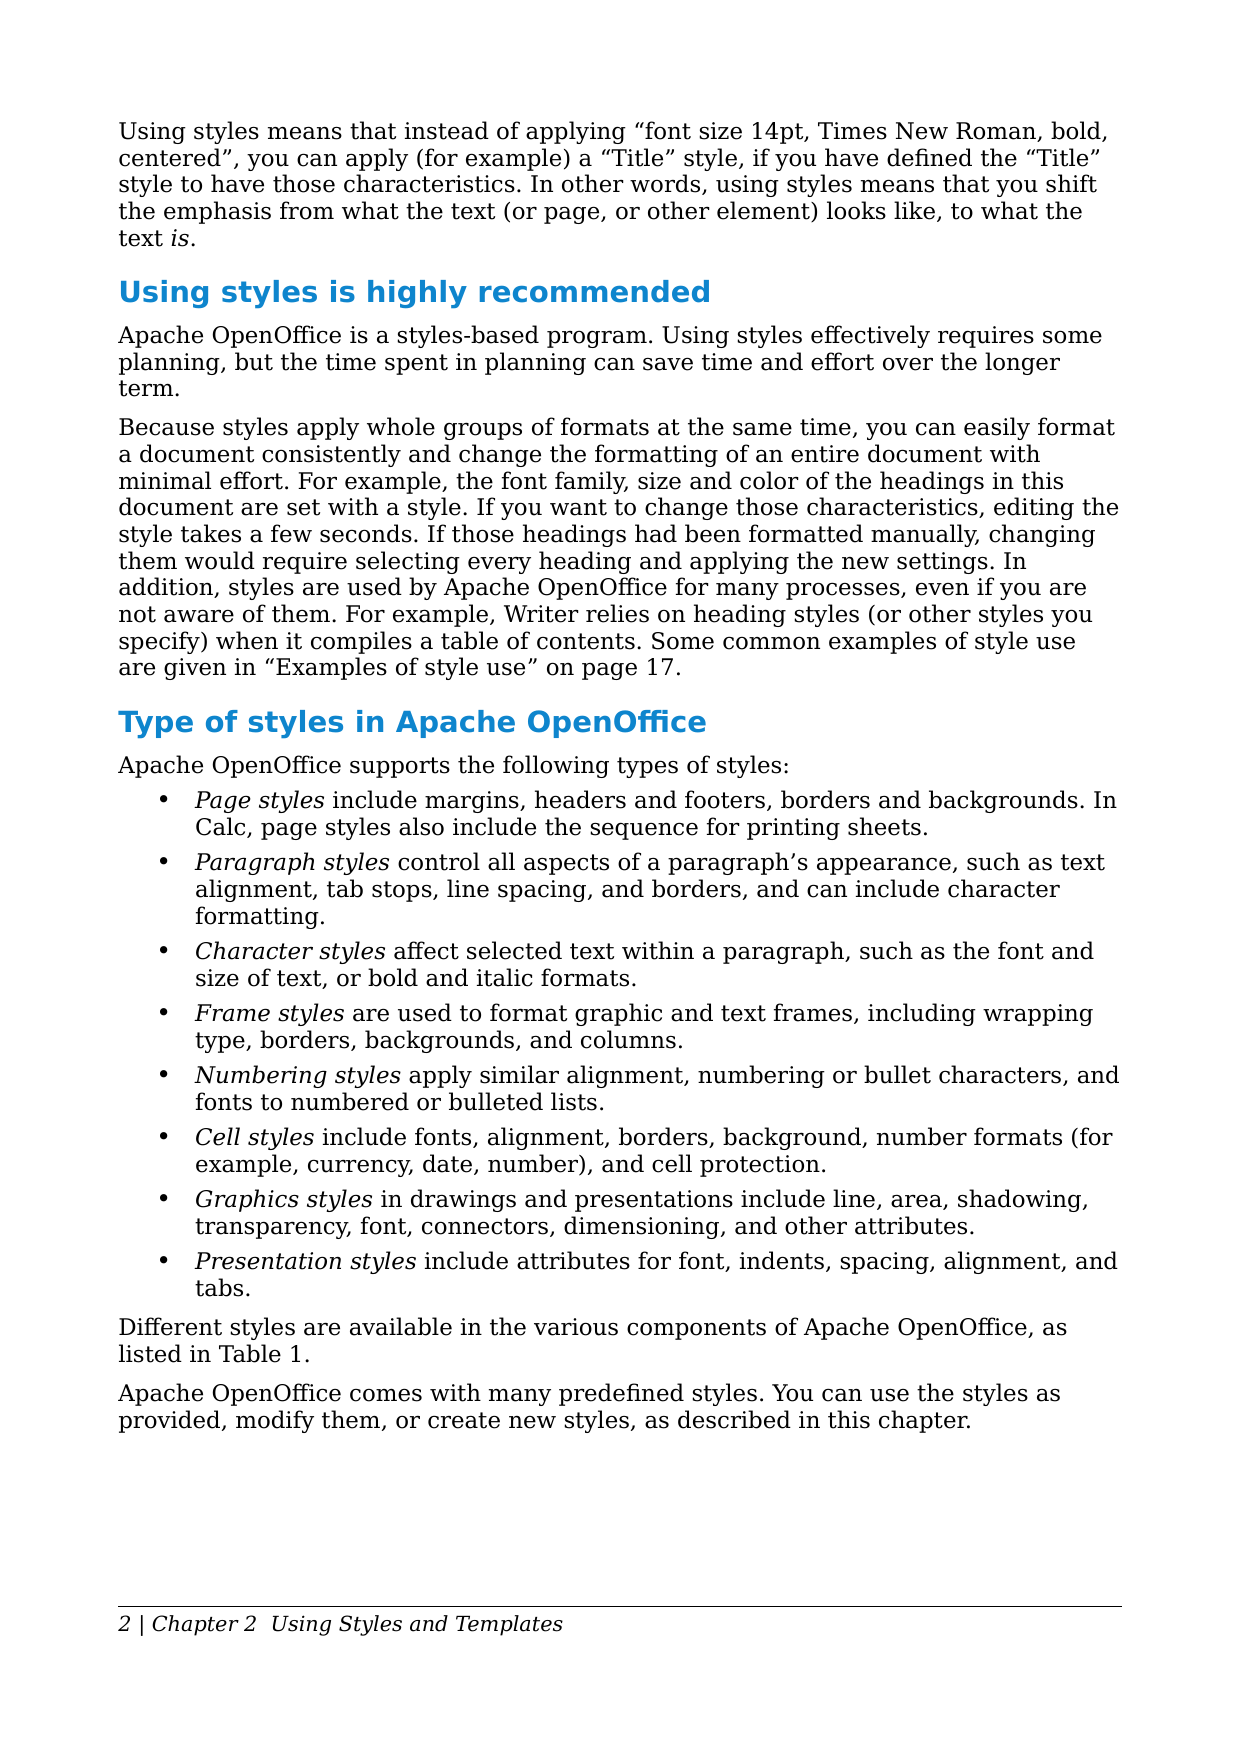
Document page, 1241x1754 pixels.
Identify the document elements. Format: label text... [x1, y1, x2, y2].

text Apache OpenOffice is a styles-based program. Using styles effectively requires some planning, but the time spent in planning can save time and effort over the longer term. [118, 322, 1122, 402]
list Paragraph styles control all aspects of a paragraph’s appearance, such as text alignment, tab stops, line spacing, and borders, and can include character formatting. [156, 847, 1122, 929]
list Frame styles are used to format graphic and text frames, including wrapping type, borders, backgrounds, and columns. [156, 998, 1122, 1054]
subtitle Using styles is highly recommended [118, 276, 1122, 310]
list Cell styles include fonts, alignment, borders, background, number formats (for example, currency, date, number), and cell protection. [156, 1122, 1122, 1178]
list Graphics styles in drawings and presentations include line, area, shadowing, transparency, font, connectors, dimensioning, and other attributes. [156, 1184, 1122, 1240]
list Apache OpenOffice supports the following types of styles: [118, 752, 1122, 778]
text Using styles means that instead of applying “font size 14pt, Times New Roman, bold, centered”, you can apply (for example) a “Title” style, if you have defined the “Title” style to have those characteristics. In other words, using styles means that you shift the emphasis from what the text (or page, or other element) looks like, to what the text is. [118, 118, 1122, 251]
list Numbering styles apply similar alignment, numbering or bullet characters, and fonts to numbered or bulleted lists. [156, 1060, 1122, 1116]
text Apache OpenOffice comes with many predefined styles. You can use the styles as provided, modify them, or create new styles, as described in this chapter. [118, 1380, 1122, 1434]
list Character styles affect selected text within a paragraph, such as the font and size of text, or bold and italic formats. [156, 936, 1122, 992]
list Presentation styles include attributes for font, indents, spacing, alignment, and tabs. [156, 1246, 1122, 1302]
text Different styles are available in the various components of Apache OpenOffice, as listed in Table 1. [118, 1314, 1122, 1368]
text Because styles apply whole groups of formats at the same time, you can easily format a document consistently and change the formatting of an entire document with minimal effort. For example, the font family, size and color of the headings in this document are set with a style. If you want to change those characteristics, editing the style takes a few seconds. If those headings had been formatted manually, changing them would require selecting every heading and applying the new settings. In addition, styles are used by Apache OpenOffice for many processes, even if you are not aware of them. For example, Writer relies on heading styles (or other styles you specify) when it compiles a table of contents. Some common examples of style use are given in “Examples of style use” on page 17. [118, 414, 1122, 681]
list Page styles include margins, headers and footers, borders and backgrounds. In Calc, page styles also include the sequence for printing sheets. [156, 785, 1122, 841]
subtitle Type of styles in Apache OpenOffice [118, 706, 1122, 739]
